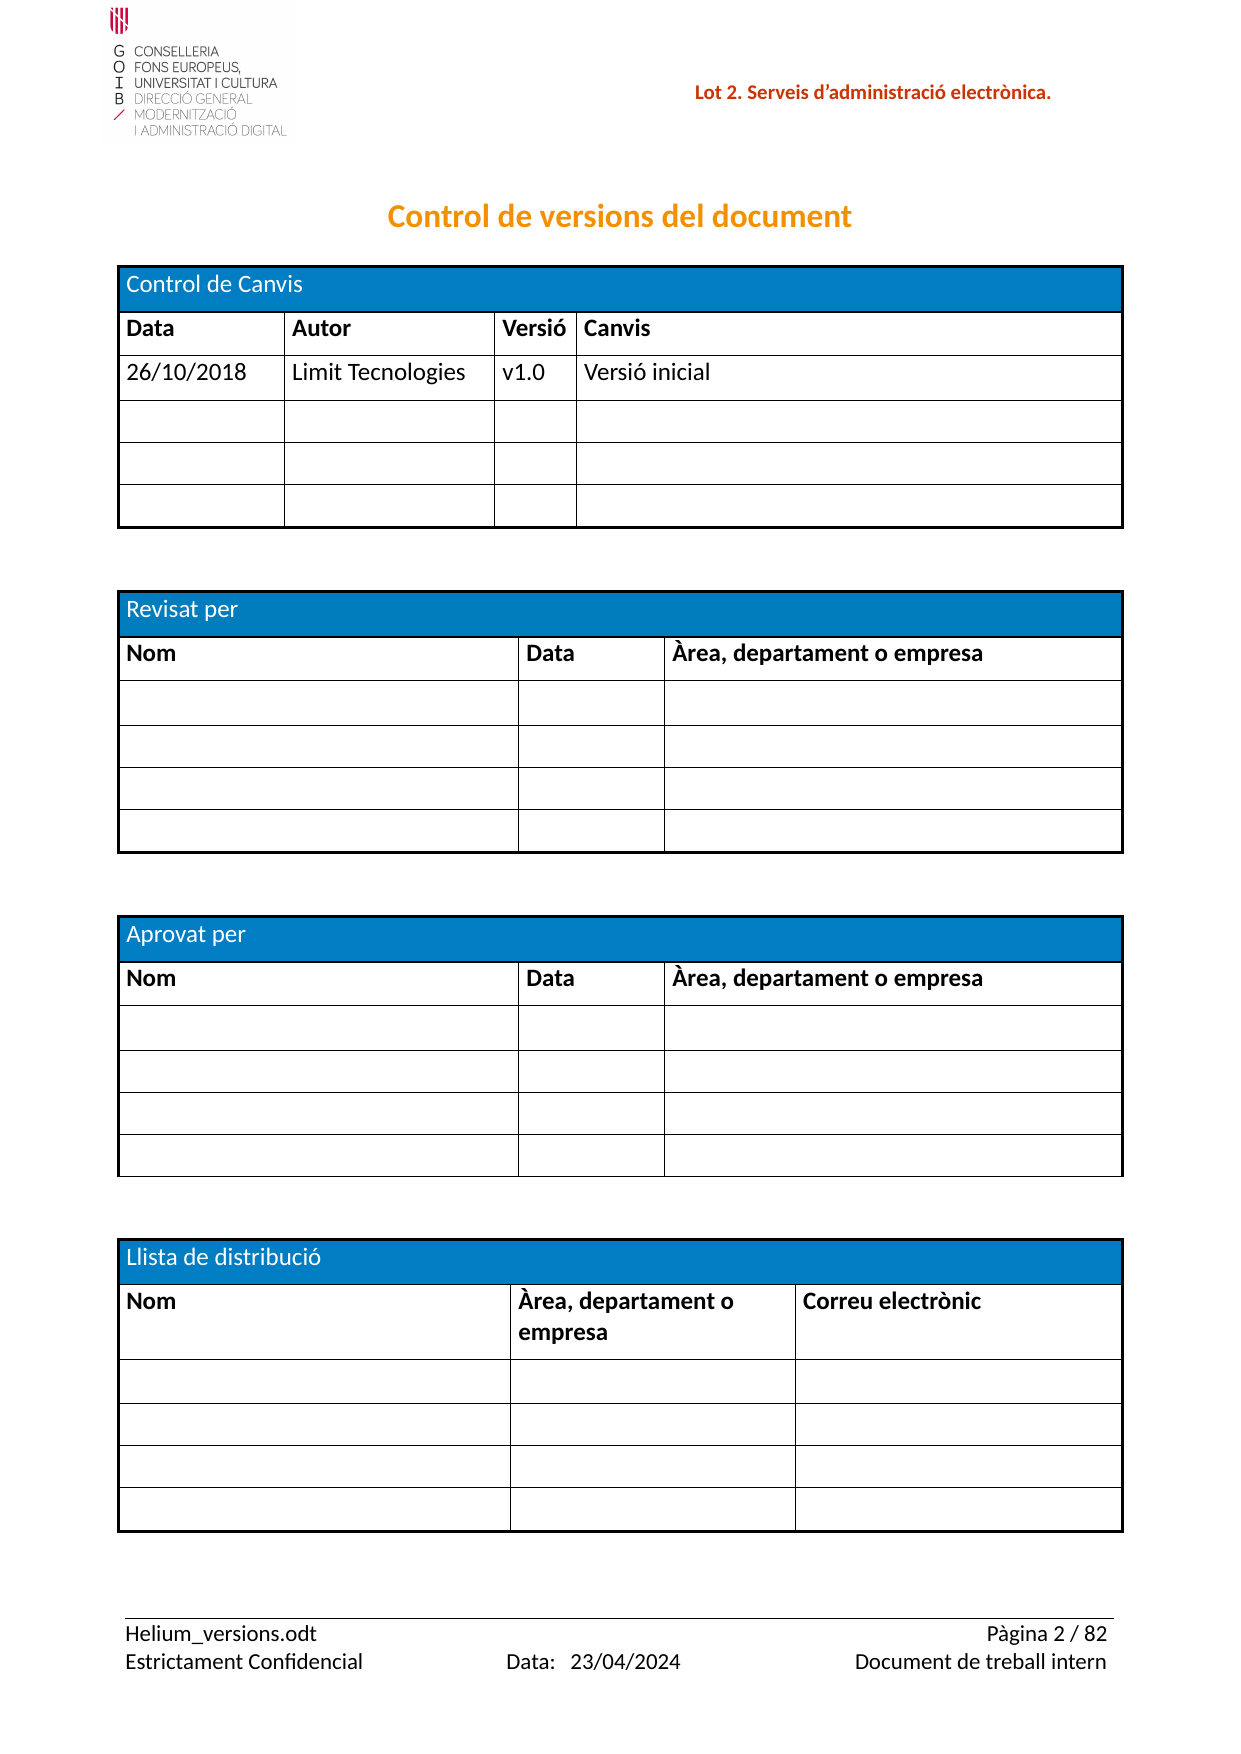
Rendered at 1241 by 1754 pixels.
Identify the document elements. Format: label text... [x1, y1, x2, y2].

table_cell [120, 1135, 518, 1176]
table_cell Correu electrònic [796, 1285, 1121, 1359]
table_cell Àrea, departament o empresa [665, 638, 1121, 680]
table_cell [120, 1404, 510, 1445]
table_cell [120, 401, 284, 442]
table_cell Versió inicial [577, 356, 1121, 399]
table_header Aprovat per [120, 918, 1121, 961]
table_cell [495, 485, 576, 526]
table_cell [120, 1488, 510, 1529]
table_cell [519, 768, 664, 809]
table_cell [120, 768, 518, 809]
table_cell Data [519, 638, 664, 680]
table_cell [120, 726, 518, 767]
table_cell Àrea, departament o empresa [511, 1285, 795, 1359]
table_header Llista de distribució [120, 1241, 1121, 1284]
table_cell [120, 1360, 510, 1403]
table_cell [511, 1360, 795, 1403]
subtitle Control de versions del document [118, 195, 1122, 236]
table_header Control de Canvis [120, 268, 1121, 311]
table_cell [285, 443, 494, 484]
table_cell [665, 681, 1121, 724]
table_cell [120, 1093, 518, 1134]
table_cell [511, 1446, 795, 1487]
table_cell [665, 1093, 1121, 1134]
table_cell [665, 726, 1121, 767]
table_cell [796, 1404, 1121, 1445]
table_cell [665, 810, 1121, 851]
table_cell [495, 401, 576, 442]
table_cell [665, 1135, 1121, 1176]
table_cell [665, 768, 1121, 809]
table_cell [519, 1006, 664, 1049]
table_cell Data [519, 963, 664, 1005]
table_cell Autor [285, 313, 494, 355]
table_cell [665, 1051, 1121, 1092]
table_cell [519, 1051, 664, 1092]
table_cell Limit Tecnologies [285, 356, 494, 399]
table_header Revisat per [120, 593, 1121, 636]
table_cell [511, 1488, 795, 1529]
table_cell [495, 443, 576, 484]
table_cell [519, 810, 664, 851]
picture [100, 0, 297, 144]
table_cell Canvis [577, 313, 1121, 355]
table_cell [519, 1093, 664, 1134]
table_cell [120, 810, 518, 851]
table_cell [120, 1446, 510, 1487]
table_cell [120, 1006, 518, 1049]
table_cell [285, 485, 494, 526]
table_cell [577, 401, 1121, 442]
table_cell v1.0 [495, 356, 576, 399]
table_cell [519, 681, 664, 724]
table_cell [577, 485, 1121, 526]
table_cell [120, 1051, 518, 1092]
table_cell [120, 485, 284, 526]
table_cell [120, 443, 284, 484]
table_cell [120, 681, 518, 724]
table_cell [796, 1488, 1121, 1529]
table_cell [796, 1360, 1121, 1403]
table_cell [796, 1446, 1121, 1487]
table_cell 26/10/2018 [120, 356, 284, 399]
table_cell [285, 401, 494, 442]
table_cell Data [120, 313, 284, 355]
table_cell [577, 443, 1121, 484]
table_cell Nom [120, 1285, 510, 1359]
table_cell [519, 726, 664, 767]
table_cell Àrea, departament o empresa [665, 963, 1121, 1005]
table_cell [519, 1135, 664, 1176]
table_cell Nom [120, 638, 518, 680]
table_cell Versió [495, 313, 576, 355]
table_cell [511, 1404, 795, 1445]
table_cell Nom [120, 963, 518, 1005]
table_cell [665, 1006, 1121, 1049]
